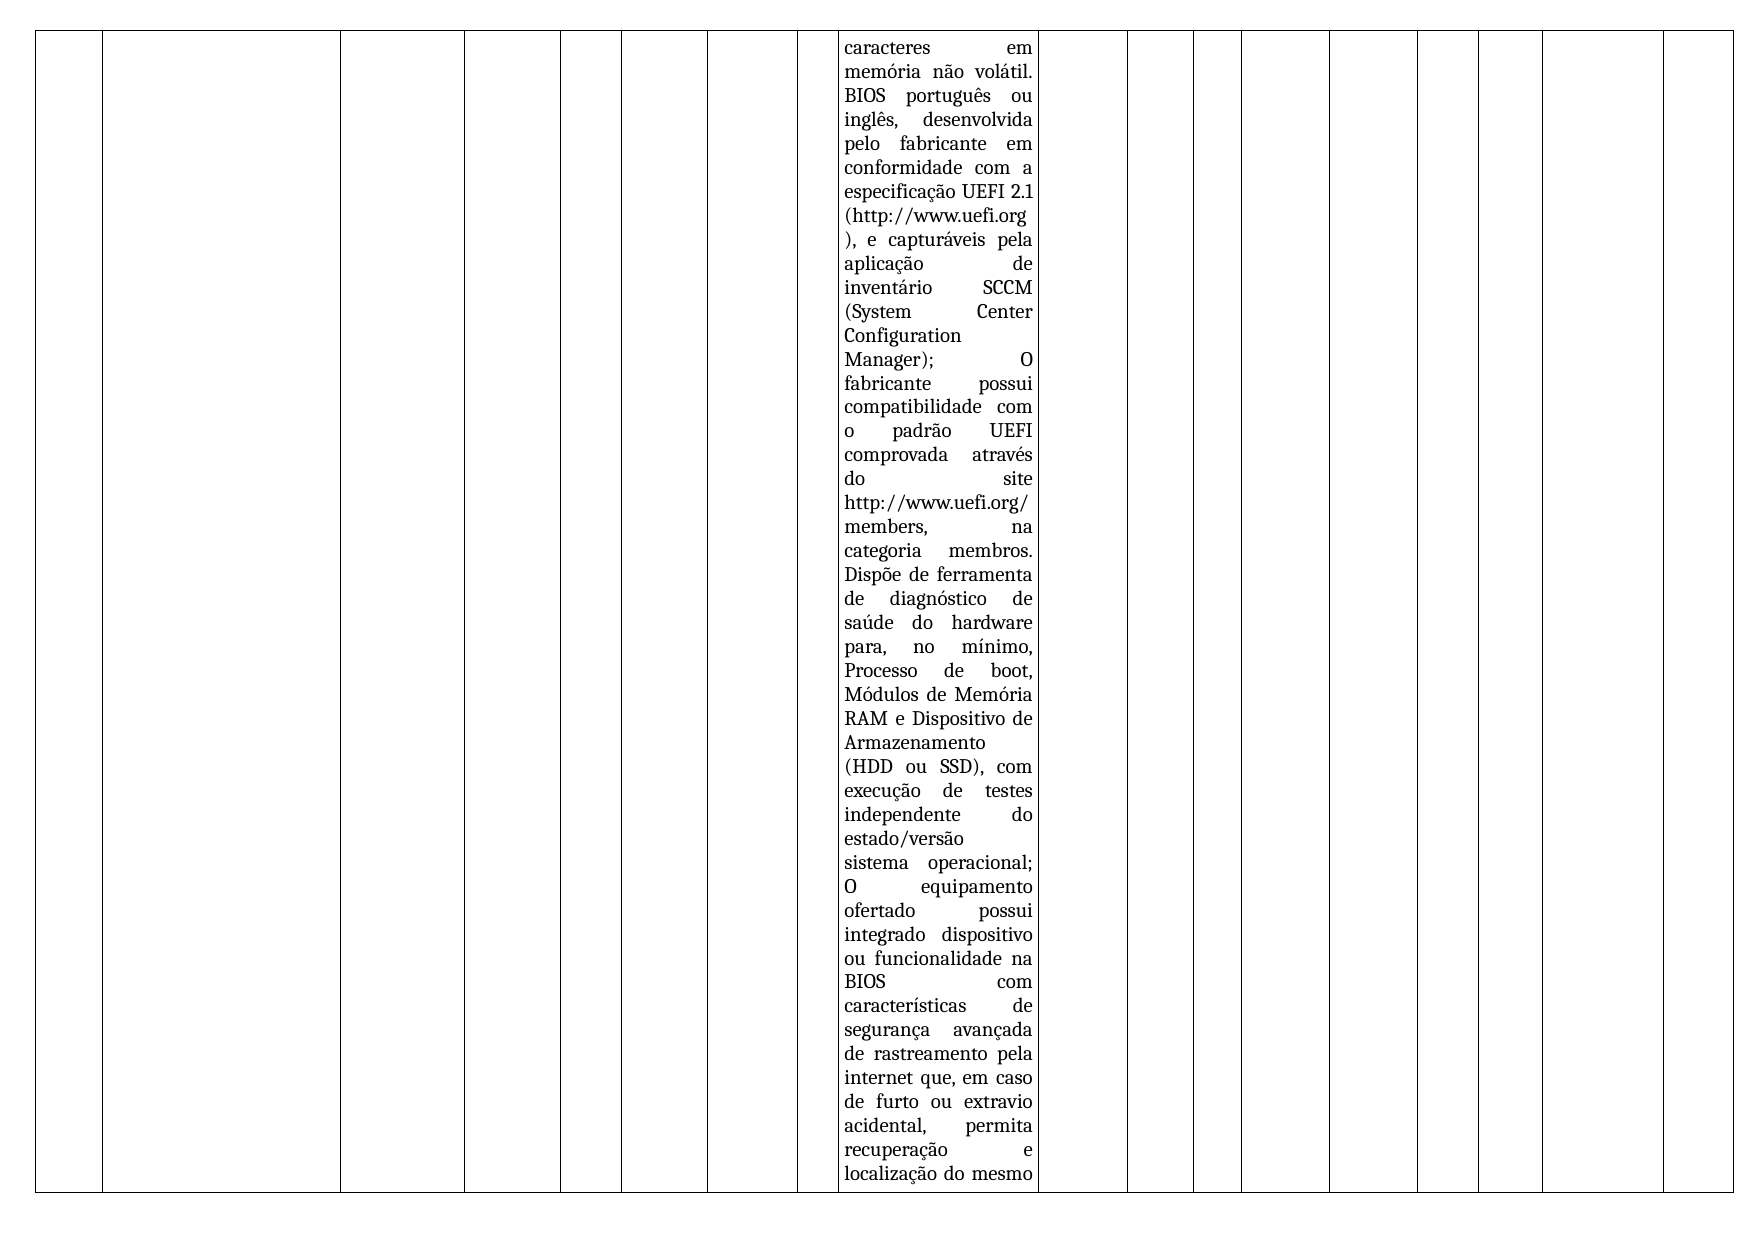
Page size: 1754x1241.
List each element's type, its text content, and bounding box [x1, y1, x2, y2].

table_cell [1479, 31, 1542, 1191]
table_cell [1330, 31, 1417, 1191]
table_cell [1039, 31, 1127, 1191]
table_cell [36, 31, 102, 1191]
table_cell [465, 31, 560, 1191]
table_cell [1664, 31, 1733, 1191]
table_cell [103, 31, 340, 1191]
table_cell [341, 31, 464, 1191]
table_cell [1194, 31, 1241, 1191]
table_cell [708, 31, 797, 1191]
table_cell [622, 31, 707, 1191]
table_cell [1242, 31, 1329, 1191]
table_cell caracteres em memória não volátil. BIOS português ou inglês, desenvolvida pelo fabricante em conformidade com a especificação UEFI 2.1 (http://www.uefi.org), e capturáveis pela aplicação de inventário SCCM (System Center Configuration Manager); O fabricante possui compatibilidade com o padrão UEFI comprovada através do site http://www.uefi.org/members, na categoria membros. Dispõe de ferramenta de diagnóstico de saúde do hardware para, no mínimo, Processo de boot, Módulos de Memória RAM e Dispositivo de Armazenamento (HDD ou SSD), com execução de testes independente do estado/versão sistema operacional; O equipamento ofertado possui integrado dispositivo ou funcionalidade na BIOS com características de segurança avançada de rastreamento pela internet que, em caso de furto ou extravio acidental, permita recuperação e localização do mesmo [839, 31, 1038, 1191]
table_cell [1418, 31, 1478, 1191]
table_cell [798, 31, 838, 1191]
table_cell [561, 31, 621, 1191]
table_cell [1543, 31, 1663, 1191]
table_cell [1128, 31, 1193, 1191]
